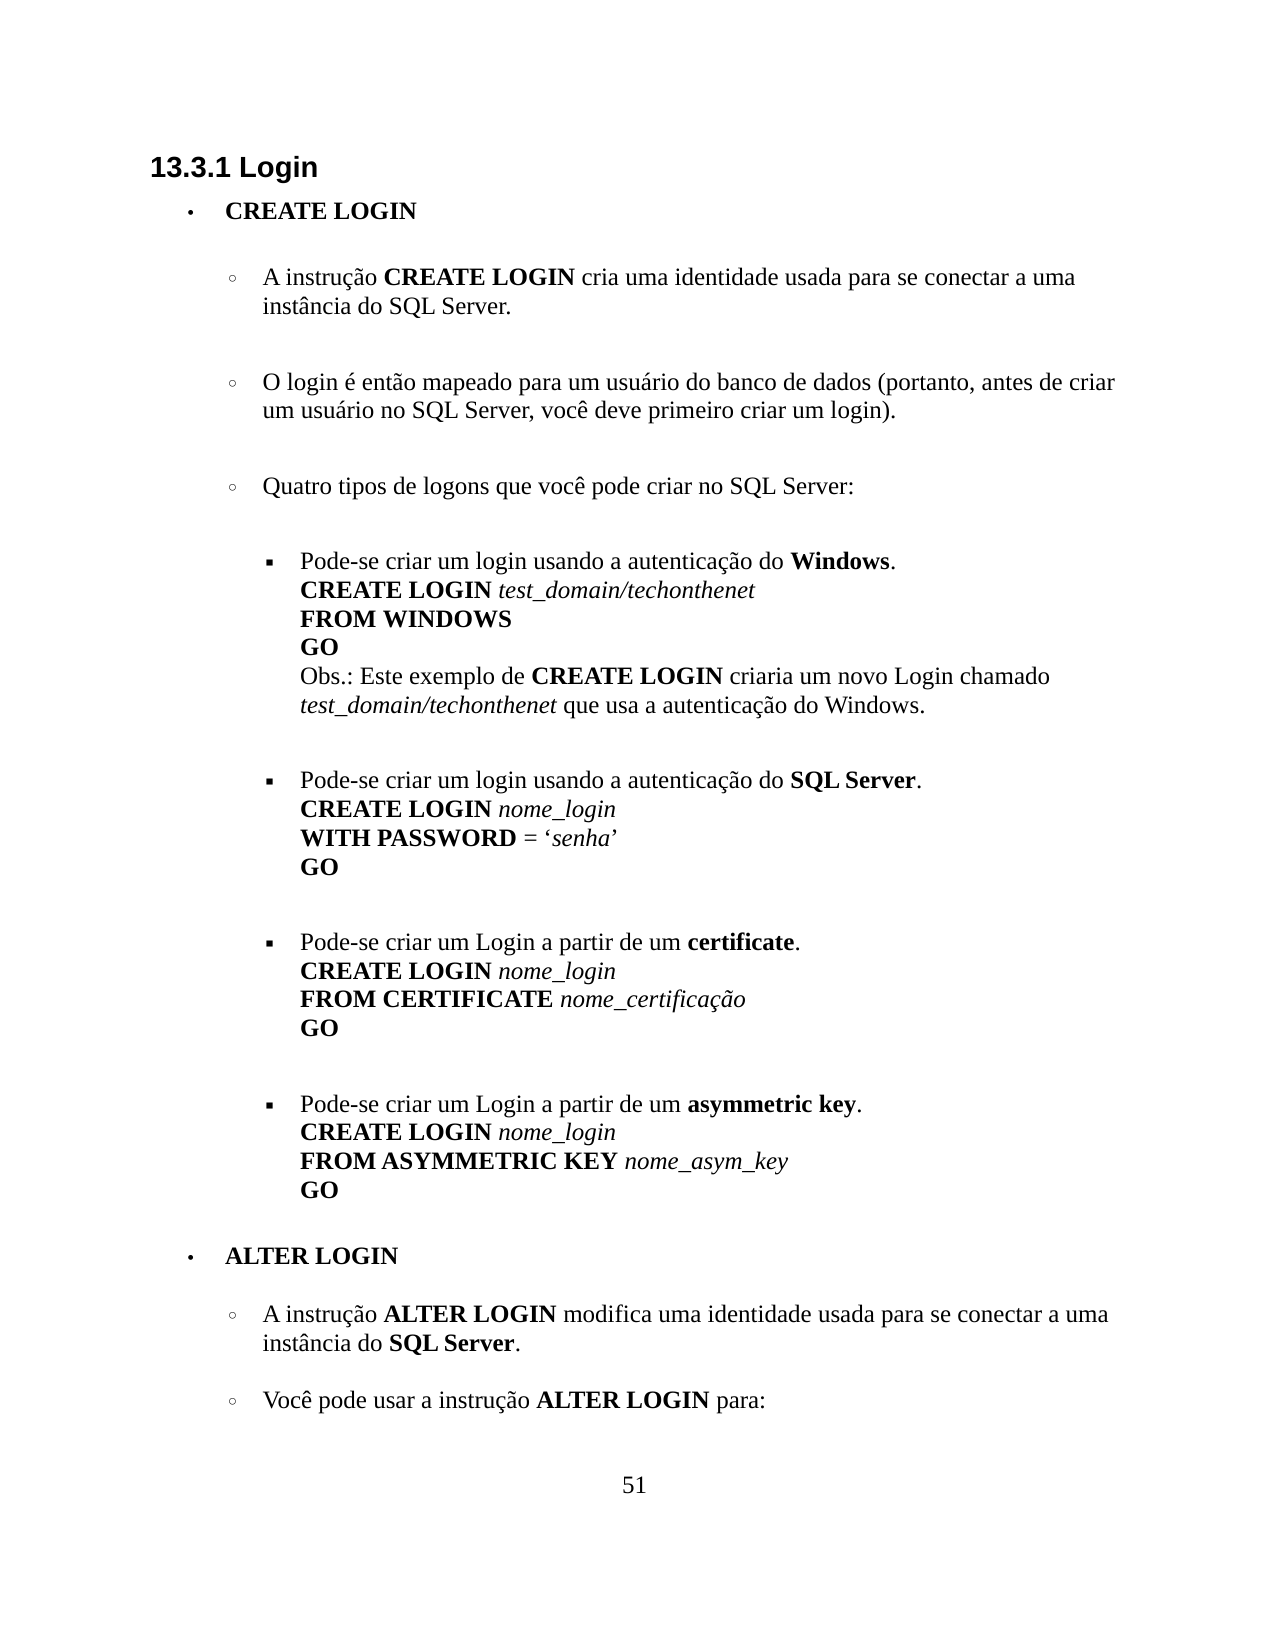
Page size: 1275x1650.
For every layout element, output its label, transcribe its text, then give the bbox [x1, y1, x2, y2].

list Pode-se criar um Login a partir de um asymmetric key. CREATE LOGIN nome_login FROM ASYMMETRIC KEY nome_asym_key GO [262, 1089, 1125, 1232]
list A instrução CREATE LOGIN cria uma identidade usada para se conectar a uma instância do SQL Server. [225, 262, 1125, 349]
list CREATE LOGIN [187, 196, 1125, 253]
list Você pode usar a instrução ALTER LOGIN para: [225, 1385, 1125, 1414]
list Pode-se criar um login usando a autenticação do SQL Server. CREATE LOGIN nome_login WITH PASSWORD = ‘senha’ GO [262, 765, 1125, 909]
subtitle 13.3.1 Login [150, 150, 1125, 183]
list Pode-se criar um login usando a autenticação do Windows. CREATE LOGIN test_domain/techonthenet FROM WINDOWS GO Obs.: Este exemplo de CREATE LOGIN criaria um novo Login chamado test_domain/techonthenet que usa a autenticação do Windows. [262, 546, 1125, 747]
list Quatro tipos de logons que você pode criar no SQL Server: [225, 471, 1125, 528]
list A instrução ALTER LOGIN modifica uma identidade usada para se conectar a uma instância do SQL Server. [225, 1299, 1125, 1385]
list Pode-se criar um Login a partir de um certificate. CREATE LOGIN nome_login FROM CERTIFICATE nome_certificação GO [262, 927, 1125, 1071]
list O login é então mapeado para um usuário do banco de dados (portanto, antes de criar um usuário no SQL Server, você deve primeiro criar um login). [225, 367, 1125, 453]
list ALTER LOGIN [187, 1241, 1125, 1299]
